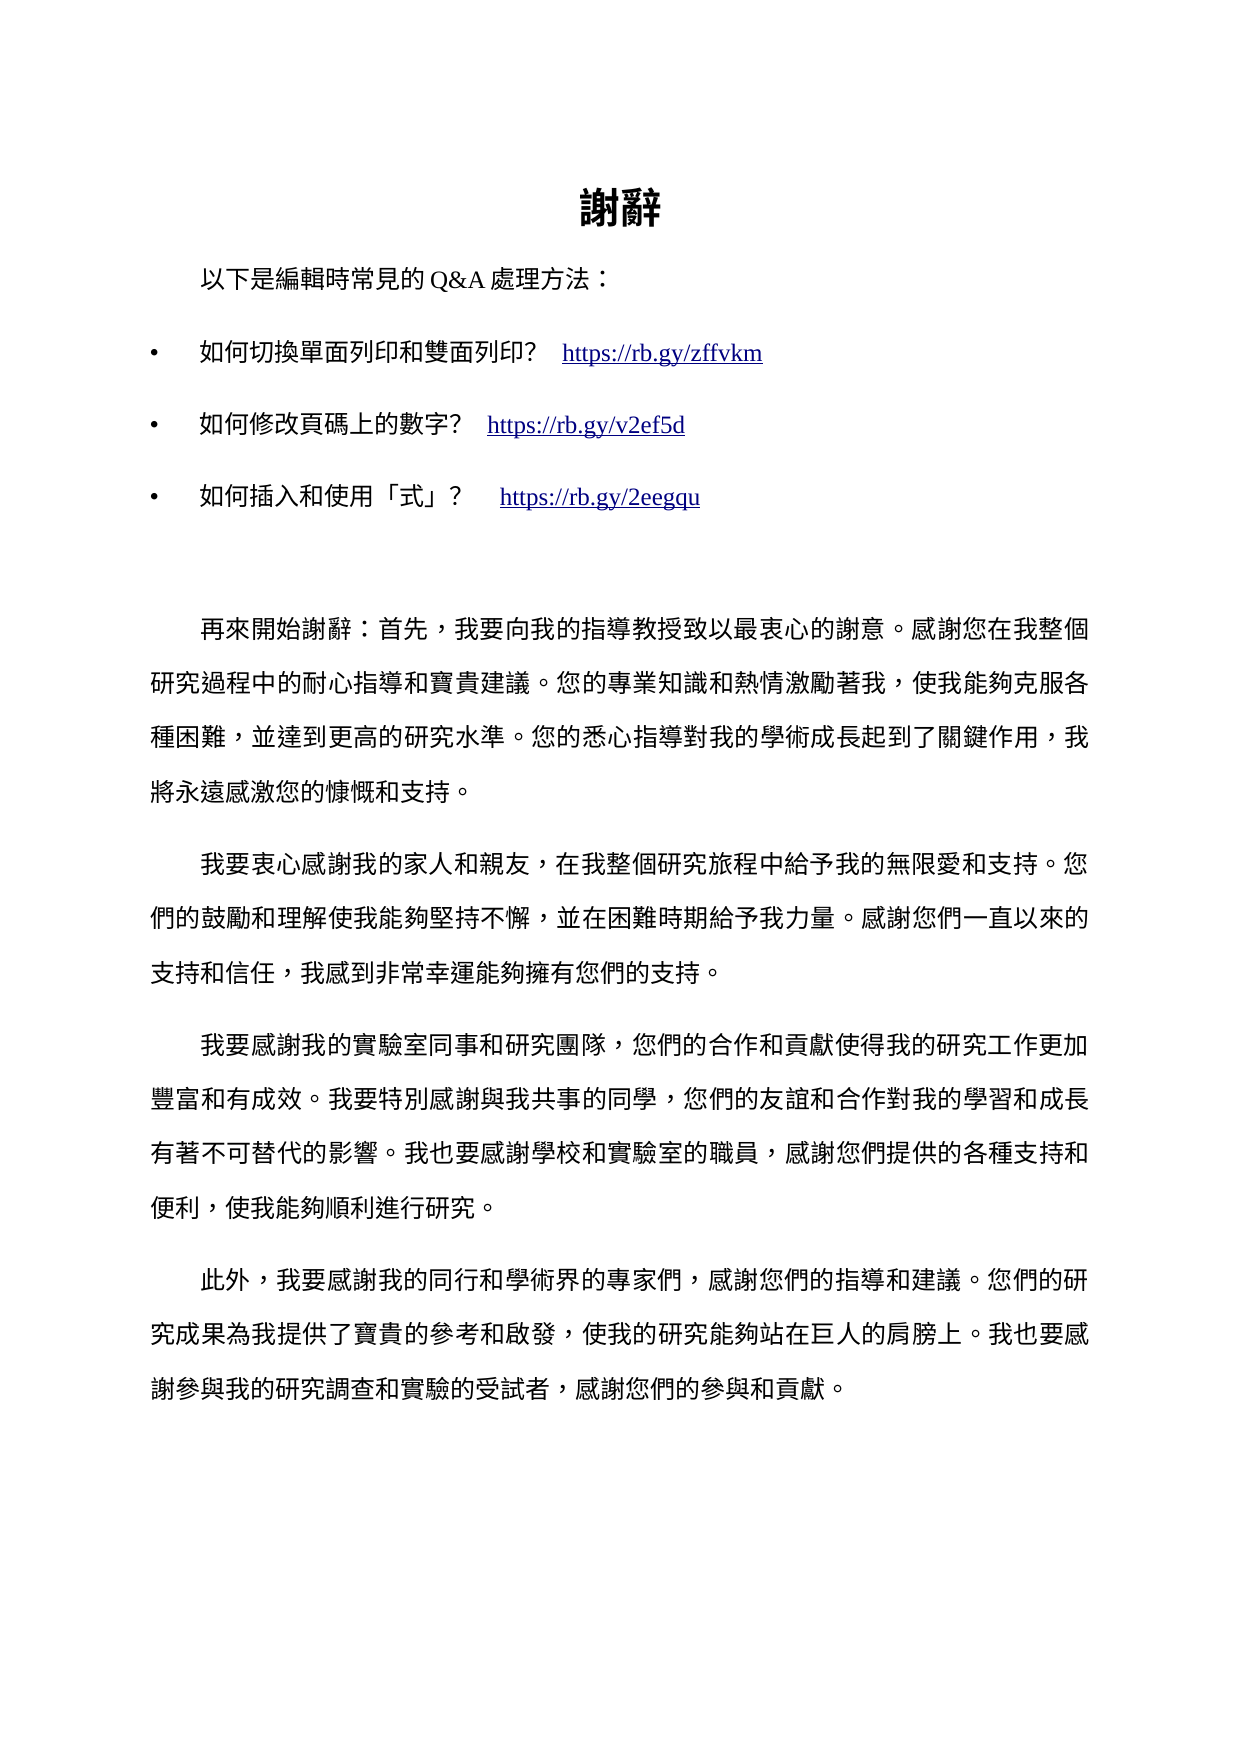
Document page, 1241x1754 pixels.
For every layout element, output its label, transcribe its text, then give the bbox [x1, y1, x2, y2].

list 如何修改頁碼上的數字？ https://rb.gy/v2ef5d [150, 404, 1090, 440]
text 再來開始謝辭：首先，我要向我的指導教授致以最衷心的謝意。感謝您在我整個研究過程中的耐心指導和寶貴建議。您的專業知識和熱情激勵著我，使我能夠克服各種困難，並達到更高的研究水準。您的悉心指導對我的學術成長起到了關鍵作用，我將永遠感激您的慷慨和支持。 [150, 609, 1090, 808]
subtitle 謝辭 [150, 175, 1090, 235]
text 我要衷心感謝我的家人和親友，在我整個研究旅程中給予我的無限愛和支持。您們的鼓勵和理解使我能夠堅持不懈，並在困難時期給予我力量。感謝您們一直以來的支持和信任，我感到非常幸運能夠擁有您們的支持。 [150, 844, 1090, 989]
text 此外，我要感謝我的同行和學術界的專家們，感謝您們的指導和建議。您們的研究成果為我提供了寶貴的參考和啟發，使我的研究能夠站在巨人的肩膀上。我也要感謝參與我的研究調查和實驗的受試者，感謝您們的參與和貢獻。 [150, 1260, 1090, 1405]
list 如何切換單面列印和雙面列印？ https://rb.gy/zffvkm [150, 332, 1090, 368]
text 我要感謝我的實驗室同事和研究團隊，您們的合作和貢獻使得我的研究工作更加豐富和有成效。我要特別感謝與我共事的同學，您們的友誼和合作對我的學習和成長有著不可替代的影響。我也要感謝學校和實驗室的職員，感謝您們提供的各種支持和便利，使我能夠順利進行研究。 [150, 1025, 1090, 1224]
list 如何插入和使用「式」？ https://rb.gy/2eegqu [150, 476, 1090, 512]
text 以下是編輯時常見的Q&A處理方法： [150, 260, 1090, 296]
